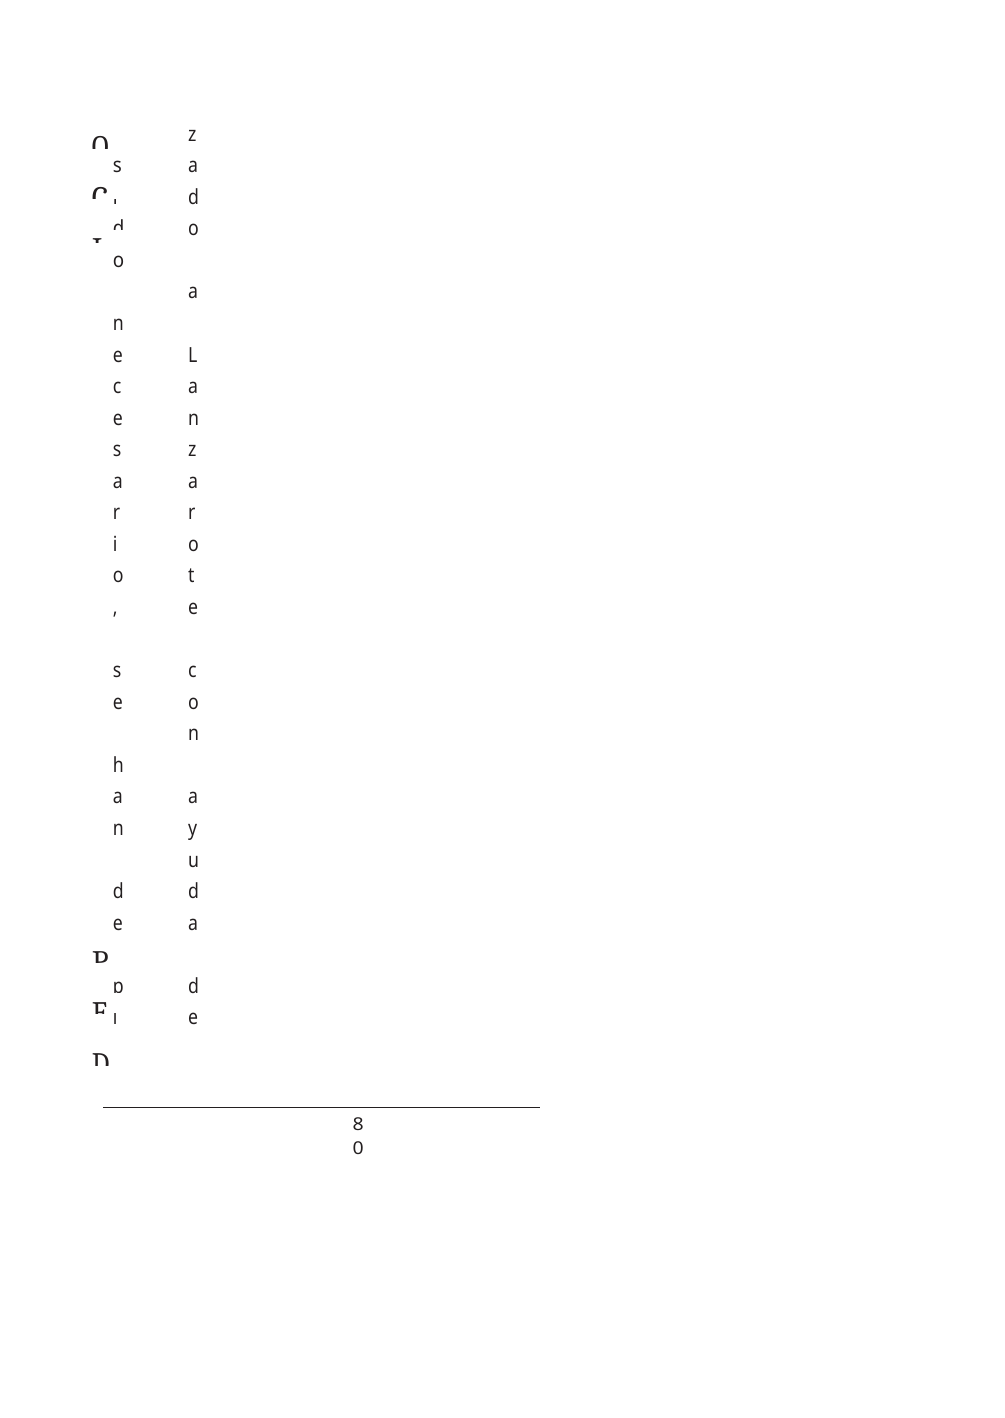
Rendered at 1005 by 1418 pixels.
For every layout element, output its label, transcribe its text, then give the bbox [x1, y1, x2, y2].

text C [92, 181, 130, 199]
text P [92, 944, 130, 963]
text D [92, 1046, 130, 1065]
text 80 [89, 1044, 130, 1065]
text 80 [89, 993, 130, 1013]
text I [92, 231, 130, 243]
text P [98, 952, 104, 961]
text 80 [89, 943, 130, 963]
text 80 [352, 1111, 357, 1159]
text O [92, 129, 130, 148]
text E [92, 995, 130, 1013]
